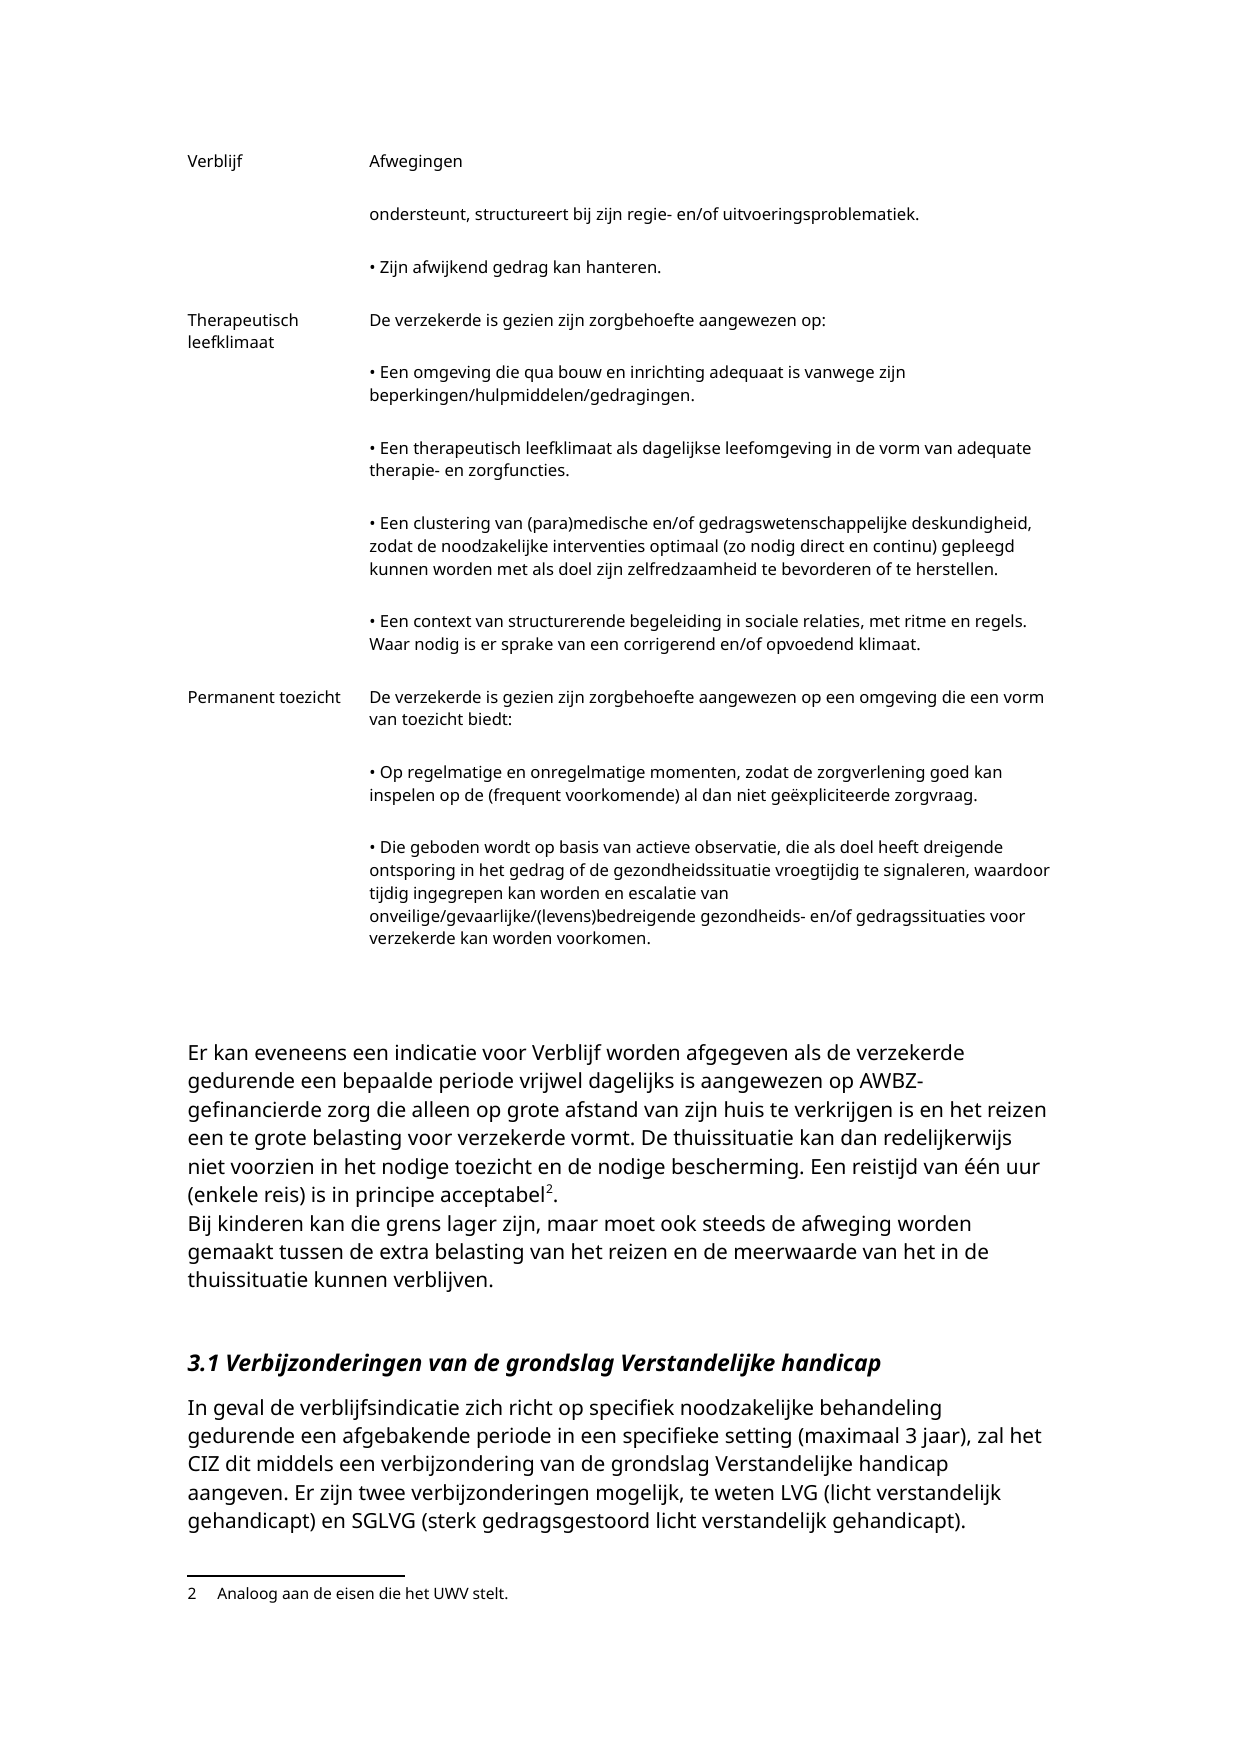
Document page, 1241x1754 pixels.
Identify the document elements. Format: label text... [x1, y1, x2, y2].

text In geval de verblijfsindicatie zich richt op specifiek noodzakelijke behandeling gedurende een afgebakende periode in een specifieke setting (maximaal 3 jaar), zal het CIZ dit middels een verbijzondering van de grondslag Verstandelijke handicap aangeven. Er zijn twee verbijzonderingen mogelijk, te weten LVG (licht verstandelijk gehandicapt) en SGLVG (sterk gedragsgestoord licht verstandelijk gehandicapt). [187, 1393, 1053, 1535]
table_cell Therapeutisch leefklimaat [188, 308, 369, 685]
subtitle 3.1 Verbijzonderingen van de grondslag Verstandelijke handicap [187, 1346, 1053, 1378]
text Analoog aan de eisen die het UWV stelt. [187, 1575, 1053, 1604]
table_cell ondersteunt, structureert bij zijn regie- en/of uitvoeringsproblematiek. • Zijn afwijkend gedrag kan hanteren. [369, 203, 1053, 308]
table_cell De verzekerde is gezien zijn zorgbehoefte aangewezen op een omgeving die een vorm van toezicht biedt: • Op regelmatige en onregelmatige momenten, zodat de zorgverlening goed kan inspelen op de (frequent voorkomende) al dan niet geëxpliciteerde zorgvraag. • Die geboden wordt op basis van actieve observatie, die als doel heeft dreigende ontsporing in het gedrag of de gezondheidssituatie vroegtijdig te signaleren, waardoor tijdig ingegrepen kan worden en escalatie van onveilige/gevaarlijke/(levens)bedreigende gezondheids- en/of gedragssituaties voor verzekerde kan worden voorkomen. [369, 685, 1053, 979]
table_cell Permanent toezicht [188, 685, 369, 979]
text Bij kinderen kan die grens lager zijn, maar moet ook steeds de afweging worden gemaakt tussen de extra belasting van het reizen en de meerwaarde van het in de thuissituatie kunnen verblijven. [187, 1209, 1053, 1294]
text Er kan eveneens een indicatie voor Verblijf worden afgegeven als de verzekerde gedurende een bepaalde periode vrijwel dagelijks is aangewezen op AWBZ-gefinancierde zorg die alleen op grote afstand van zijn huis te verkrijgen is en het reizen een te grote belasting voor verzekerde vormt. De thuissituatie kan dan redelijkerwijs niet voorzien in het nodige toezicht en de nodige bescherming. Een reistijd van één uur (enkele reis) is in principe acceptabel. [187, 1038, 1053, 1209]
table_header Afwegingen [369, 150, 1053, 203]
table_cell De verzekerde is gezien zijn zorgbehoefte aangewezen op: • Een omgeving die qua bouw en inrichting adequaat is vanwege zijn beperkingen/hulpmiddelen/gedragingen. • Een therapeutisch leefklimaat als dagelijkse leefomgeving in de vorm van adequate therapie- en zorgfuncties. • Een clustering van (para)medische en/of gedragswetenschappelijke deskundigheid, zodat de noodzakelijke interventies optimaal (zo nodig direct en continu) gepleegd kunnen worden met als doel zijn zelfredzaamheid te bevorderen of te herstellen. • Een context van structurerende begeleiding in sociale relaties, met ritme en regels. Waar nodig is er sprake van een corrigerend en/of opvoedend klimaat. [369, 308, 1053, 685]
table_cell [188, 203, 369, 308]
table_header Verblijf [188, 150, 369, 203]
